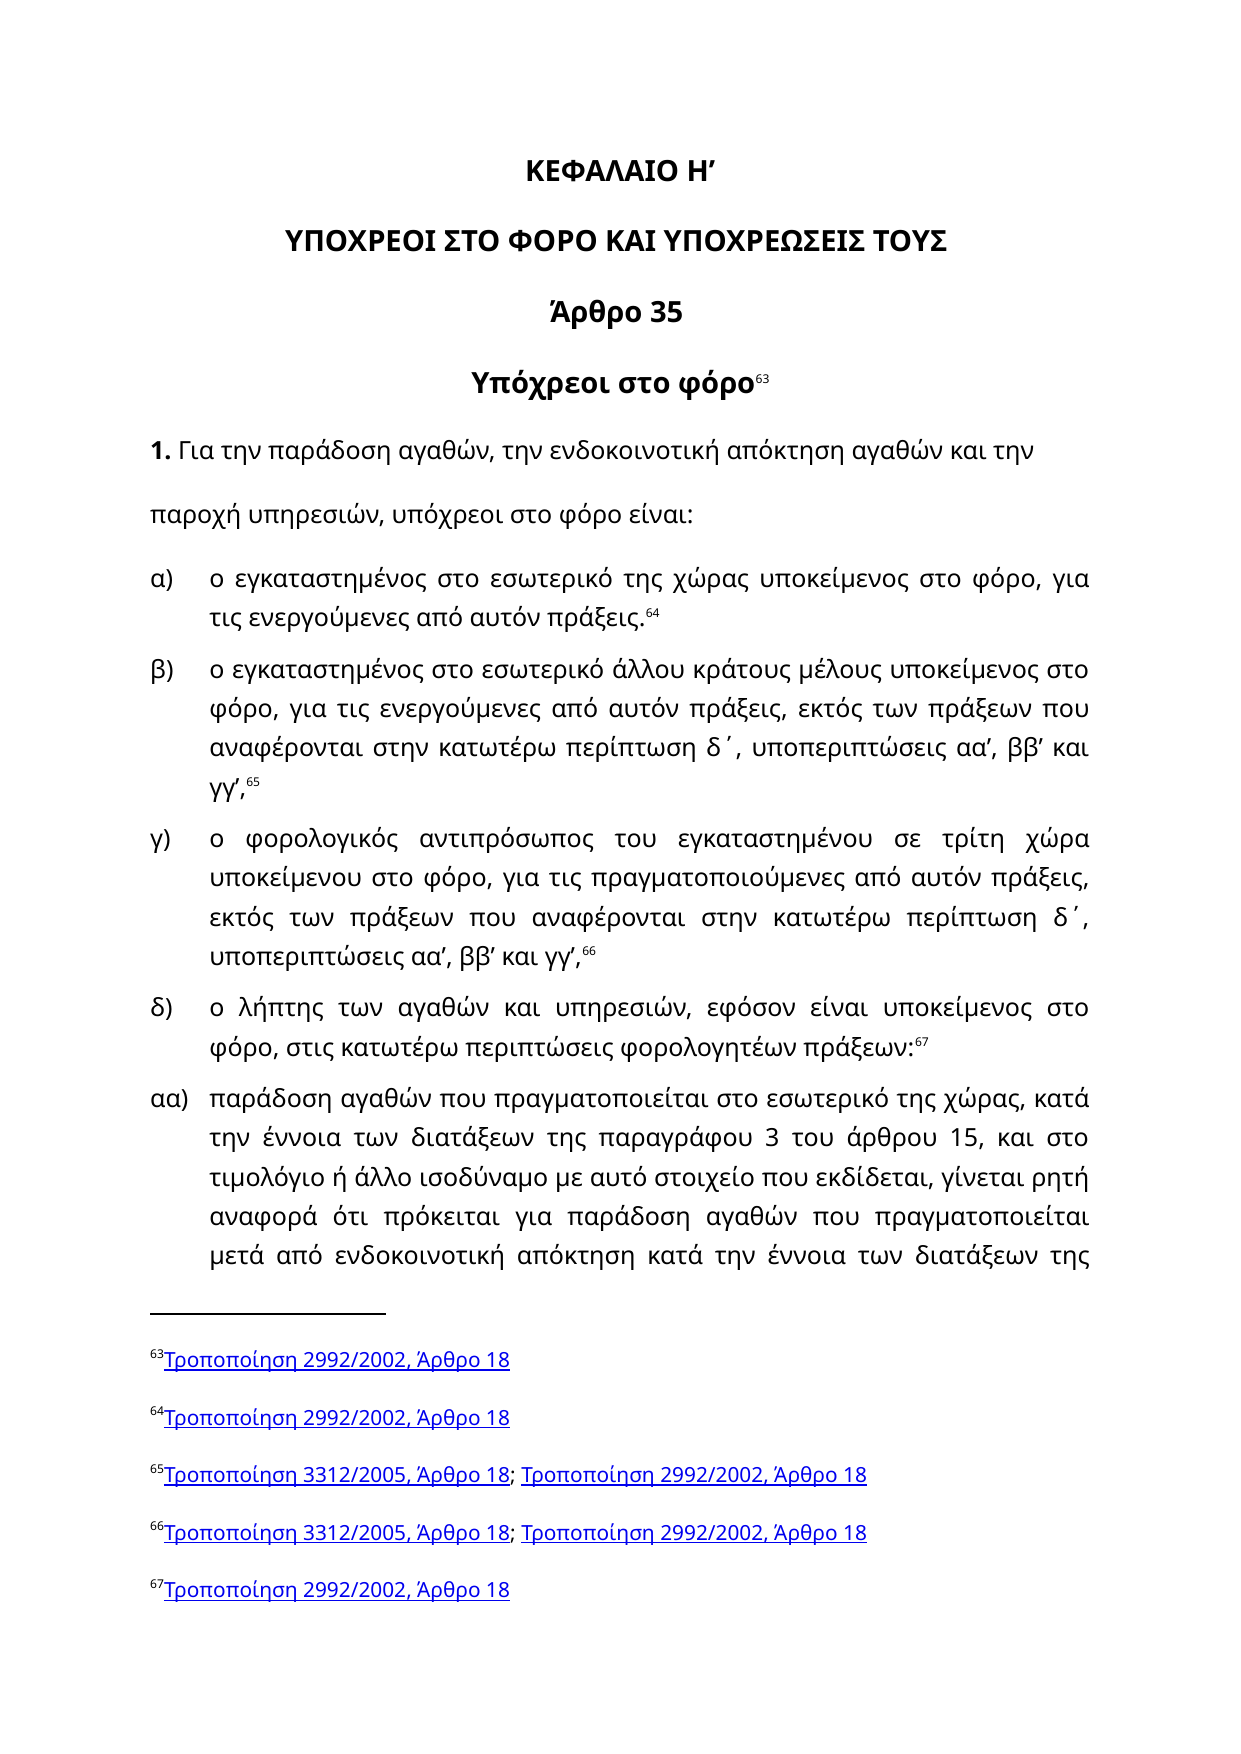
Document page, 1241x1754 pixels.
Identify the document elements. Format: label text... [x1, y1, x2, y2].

list β) ο εγκαταστημένος στο εσωτερικό άλλου κράτους μέλους υποκείμενος στο φόρο, για τις ενεργούμενες από αυτόν πράξεις, εκτός των πράξεων που αναφέρονται στην κατωτέρω περίπτωση δ΄, υποπεριπτώσεις αα’, ββ’ και γγ’, [150, 652, 1090, 803]
subtitle ΚΕΦΑΛΑΙΟ Η’ [150, 150, 1090, 190]
list α) ο εγκαταστημένος στο εσωτερικό της χώρας υποκείμενος στο φόρο, για τις ενεργούμενες από αυτόν πράξεις. [150, 561, 1090, 634]
text παροχή υπηρεσιών, υπόχρεοι στο φόρο είναι: [150, 497, 1090, 531]
text Τροποποίηση 3312/2005, Άρθρο 18; Τροποποίηση 2992/2002, Άρθρο 18 [150, 1518, 1090, 1546]
text Τροποποίηση 3312/2005, Άρθρο 18; Τροποποίηση 2992/2002, Άρθρο 18 [150, 1460, 1090, 1489]
list δ) ο λήπτης των αγαθών και υπηρεσιών, εφόσον είναι υποκείμενος στο φόρο, στις κατωτέρω περιπτώσεις φορολογητέων πράξεων: [150, 990, 1090, 1063]
text Τροποποίηση 2992/2002, Άρθρο 18 [150, 1576, 1090, 1604]
subtitle ΥΠΟΧΡΕΟΙ ΣΤΟ ΦΟΡΟ ΚΑΙ ΥΠΟΧΡΕΩΣΕΙΣ ΤΟΥΣ [150, 221, 1090, 260]
text Τροποποίηση 2992/2002, Άρθρο 18 [150, 1403, 1090, 1431]
subtitle Άρθρο 35 [150, 291, 1090, 331]
list γ) ο φορολογικός αντιπρόσωπος του εγκαταστημένου σε τρίτη χώρα υποκείμενου στο φόρο, για τις πραγματοποιούμενες από αυτόν πράξεις, εκτός των πράξεων που αναφέρονται στην κατωτέρω περίπτωση δ΄, υποπεριπτώσεις αα’, ββ’ και γγ’, [150, 821, 1090, 972]
text Τροποποίηση 2992/2002, Άρθρο 18 [150, 1345, 1090, 1373]
list αα) παράδοση αγαθών που πραγματοποιείται στο εσωτερικό της χώρας, κατά την έννοια των διατάξεων της παραγράφου 3 του άρθρου 15, και στο τιμολόγιο ή άλλο ισοδύναμο με αυτό στοιχείο που εκδίδεται, γίνεται ρητή αναφορά ότι πρόκειται για παράδοση αγαθών που πραγματοποιείται μετά από ενδοκοινοτική απόκτηση κατά την έννοια των διατάξεων της [150, 1081, 1090, 1272]
subtitle Υπόχρεοι στο φόρο [150, 362, 1090, 402]
text 1. Για την παράδοση αγαθών, την ενδοκοινοτική απόκτηση αγαθών και την [150, 432, 1090, 467]
